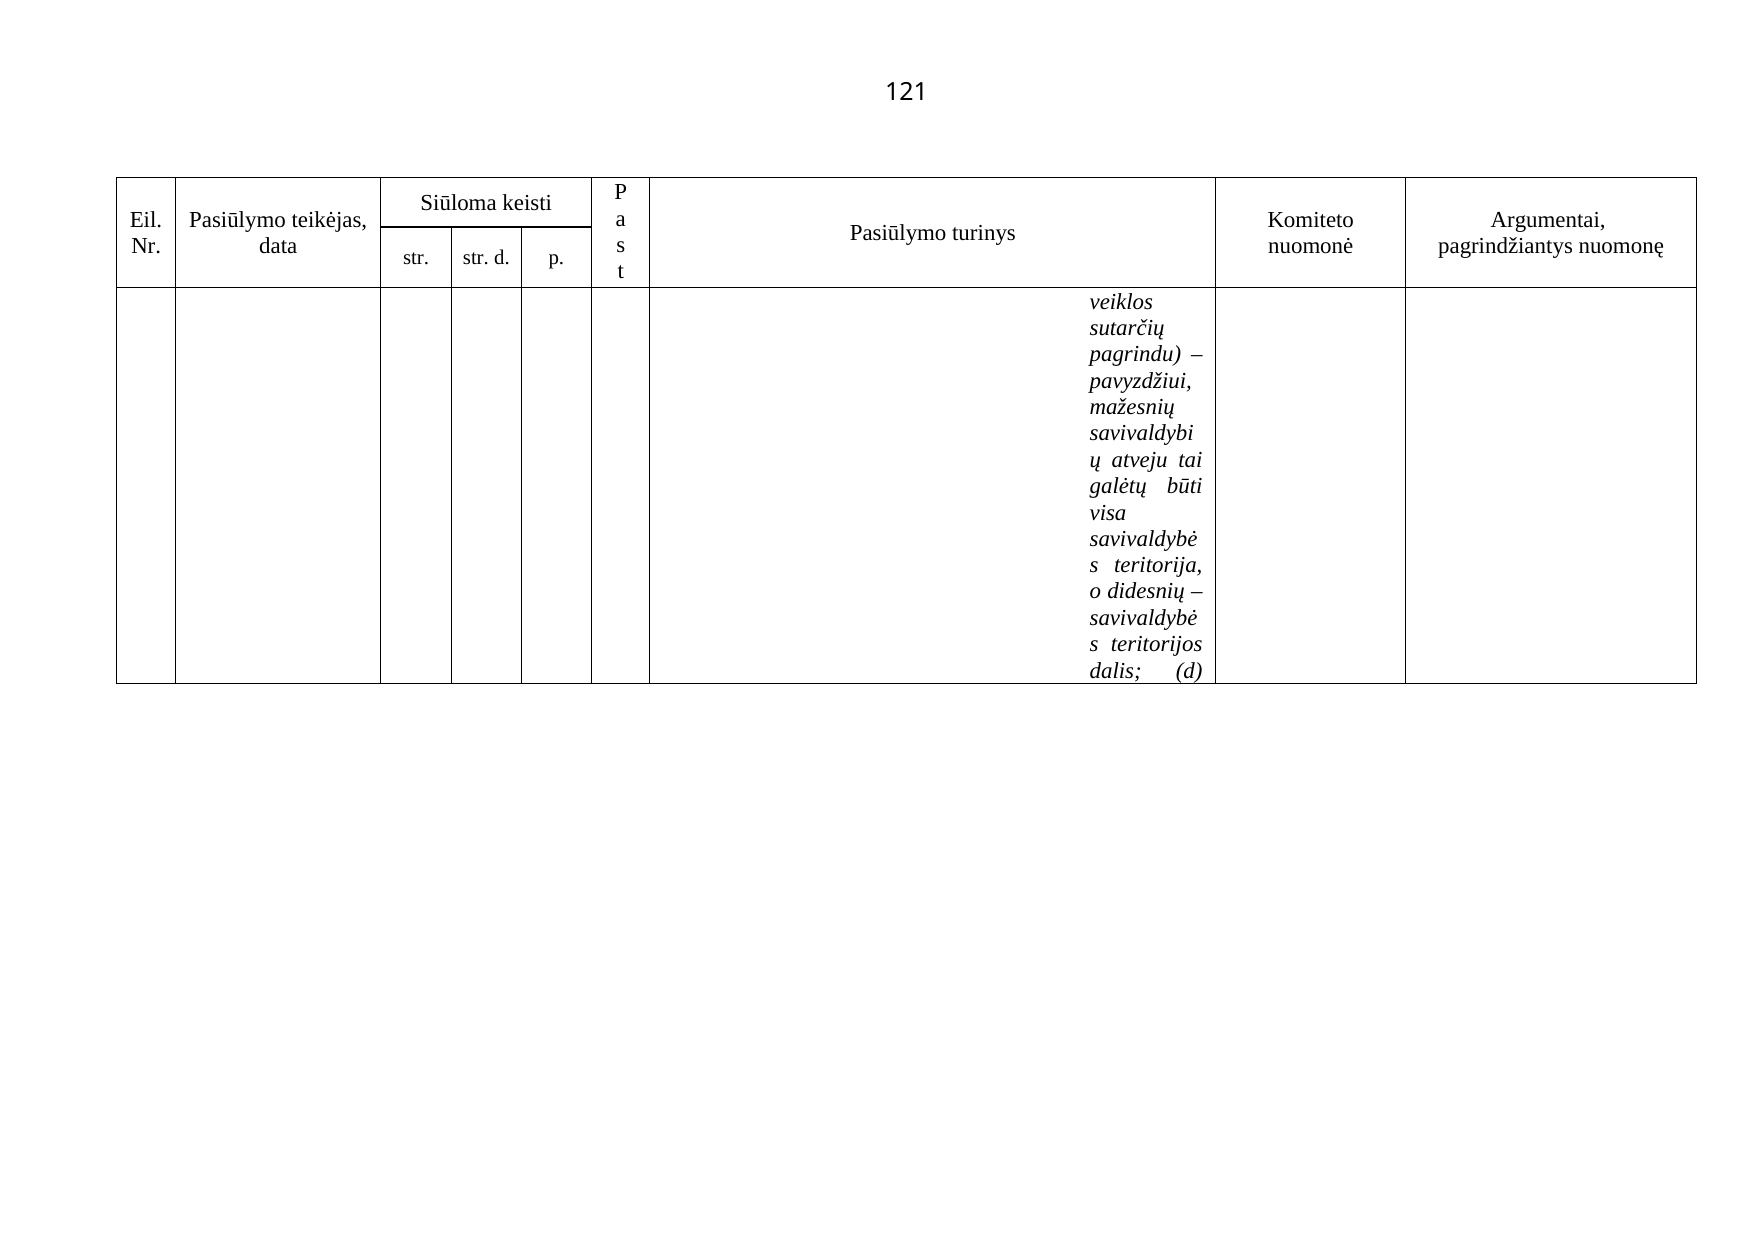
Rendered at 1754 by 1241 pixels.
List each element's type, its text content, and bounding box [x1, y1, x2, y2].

table_cell [452, 288, 521, 683]
table_cell [176, 288, 380, 683]
table_header Pasiūlymo turinys [650, 178, 1215, 287]
table_cell p. [522, 228, 591, 287]
table_cell str. d. [452, 228, 521, 287]
table_cell [381, 288, 451, 683]
table_header Argumentai, pagrindžiantys nuomonę [1406, 178, 1696, 287]
table_cell [522, 288, 591, 683]
table_cell [1216, 288, 1405, 683]
table_header Siūloma keisti [381, 178, 591, 226]
table_header Komiteto nuomonė [1216, 178, 1405, 287]
table_cell [1406, 288, 1696, 683]
table_cell str. [381, 228, 451, 287]
table_cell [592, 288, 649, 683]
table_header Pasiūlymo teikėjas, data [176, 178, 380, 287]
table_header Eil. Nr. [117, 178, 175, 287]
table_cell [117, 288, 175, 683]
table_header Pastabos [592, 178, 649, 287]
